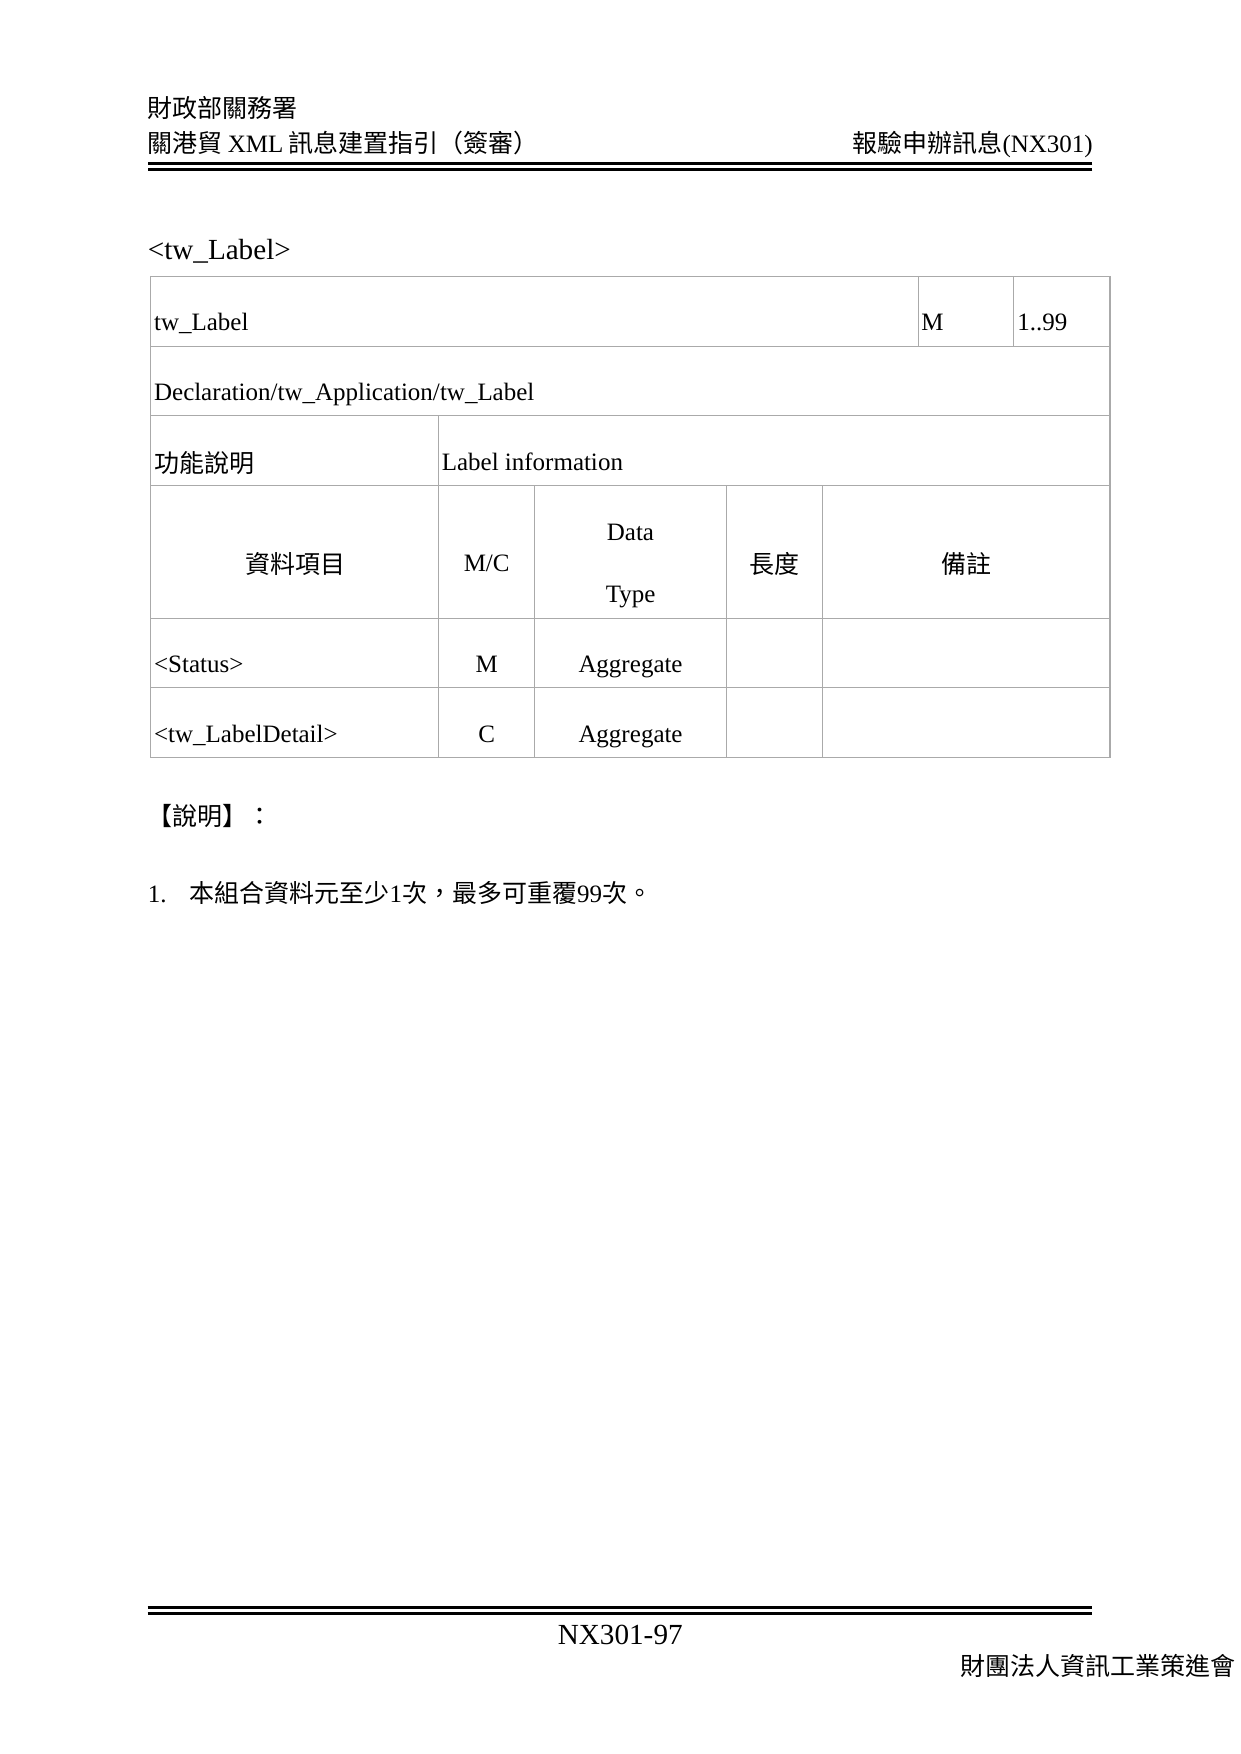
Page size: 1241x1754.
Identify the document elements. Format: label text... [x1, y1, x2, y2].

table_cell M/C [439, 486, 534, 617]
subtitle <tw_Label> [148, 207, 1092, 269]
table_cell 資料項目 [151, 486, 438, 617]
table_cell Aggregate [535, 688, 726, 757]
text 【說明】： [148, 773, 1092, 835]
table_header M [919, 277, 1013, 346]
table_cell Label information [439, 416, 1109, 485]
table_cell [823, 688, 1109, 757]
table_cell 功能說明 [151, 416, 438, 485]
table_cell <tw_LabelDetail> [151, 688, 438, 757]
table_cell 備註 [823, 486, 1109, 617]
table_cell Aggregate [535, 619, 726, 687]
table_cell [823, 619, 1109, 687]
list 本組合資料元至少1次，最多可重覆99次。 [148, 850, 1092, 912]
table_cell Data Type [535, 486, 726, 617]
table_cell Declaration/tw_Application/tw_Label [151, 347, 1109, 415]
table_cell 長度 [727, 486, 822, 617]
table_header 1..99 [1014, 277, 1109, 346]
table_cell [727, 688, 822, 757]
table_header tw_Label [151, 277, 918, 346]
table_cell M [439, 619, 534, 687]
table_cell [727, 619, 822, 687]
table_cell <Status> [151, 619, 438, 687]
table_cell C [439, 688, 534, 757]
